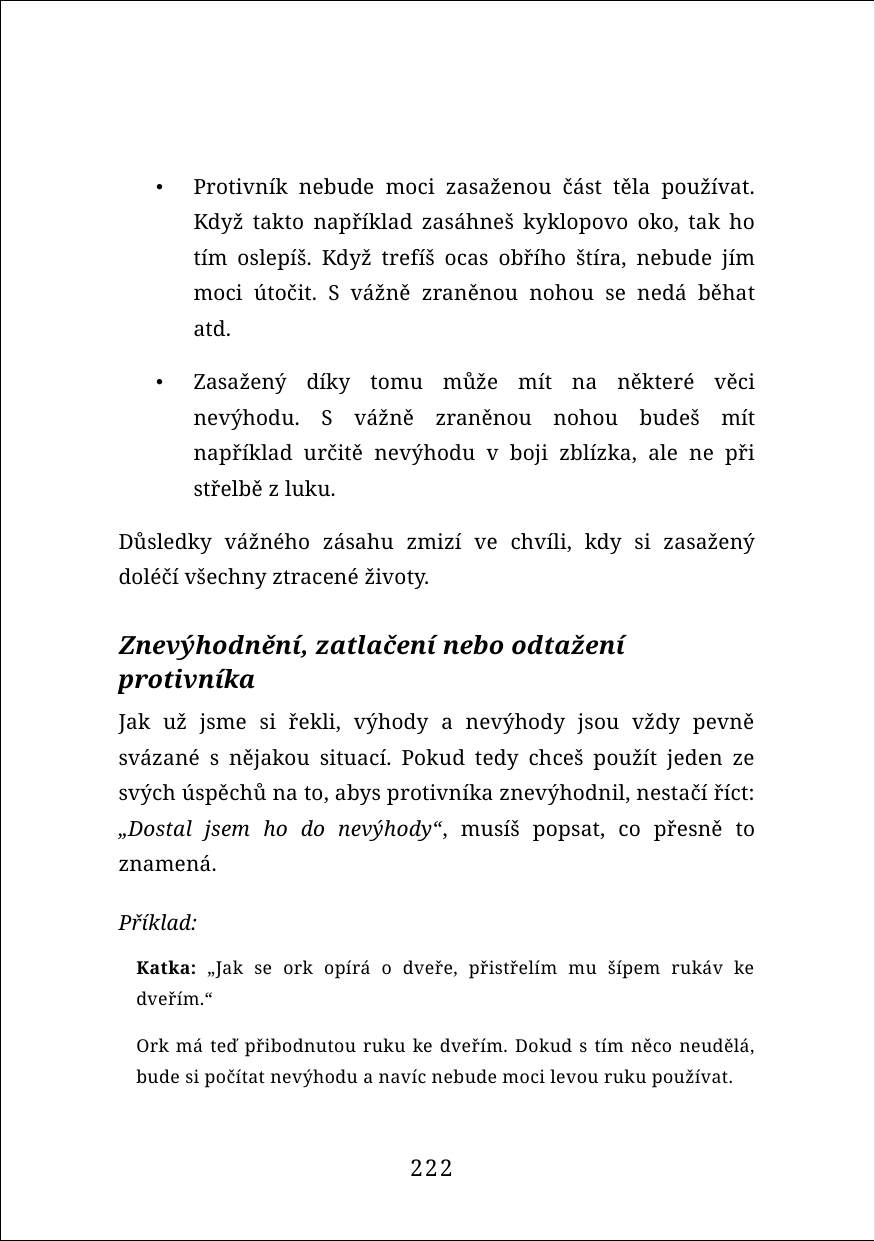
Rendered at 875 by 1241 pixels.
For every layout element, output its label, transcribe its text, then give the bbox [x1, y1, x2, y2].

list Zasažený díky tomu může mít na některé věci nevýhodu. S vážně zraněnou nohou budeš mít například určitě nevýhodu v boji zblízka, ale ne při střelbě z luku. [156, 367, 756, 502]
text Příklad: [118, 908, 756, 937]
text Ork má teď přibodnutou ruku ke dveřím. Dokud s tím něco neudělá, bude si počítat nevýhodu a navíc nebude moci levou ruku používat. [136, 1034, 756, 1088]
list Protivník nebude moci zasaženou část těla používat. Když takto například zasáhneš kyklopovo oko, tak ho tím oslepíš. Když trefíš ocas obřího štíra, nebude jím moci útočit. S vážně zraněnou nohou se nedá běhat atd. [156, 172, 756, 342]
subtitle Znevýhodnění, zatlačení nebo odtažení protivníka [118, 627, 756, 696]
text Jak už jsme si řekli, výhody a nevýhody jsou vždy pevně svázané s nějakou situací. Pokud tedy chceš použít jeden ze svých úspěchů na to, abys protivníka znevýhodnil, nestačí říct: „Dostal jsem ho do nevýhody“, musíš popsat, co přesně to znamená. [118, 707, 756, 878]
text Důsledky vážného zásahu zmizí ve chvíli, kdy si zasažený doléčí všechny ztracené životy. [118, 527, 756, 591]
text Katka: „Jak se ork opírá o dveře, přistřelím mu šípem rukáv ke dveřím.“ [136, 956, 756, 1010]
